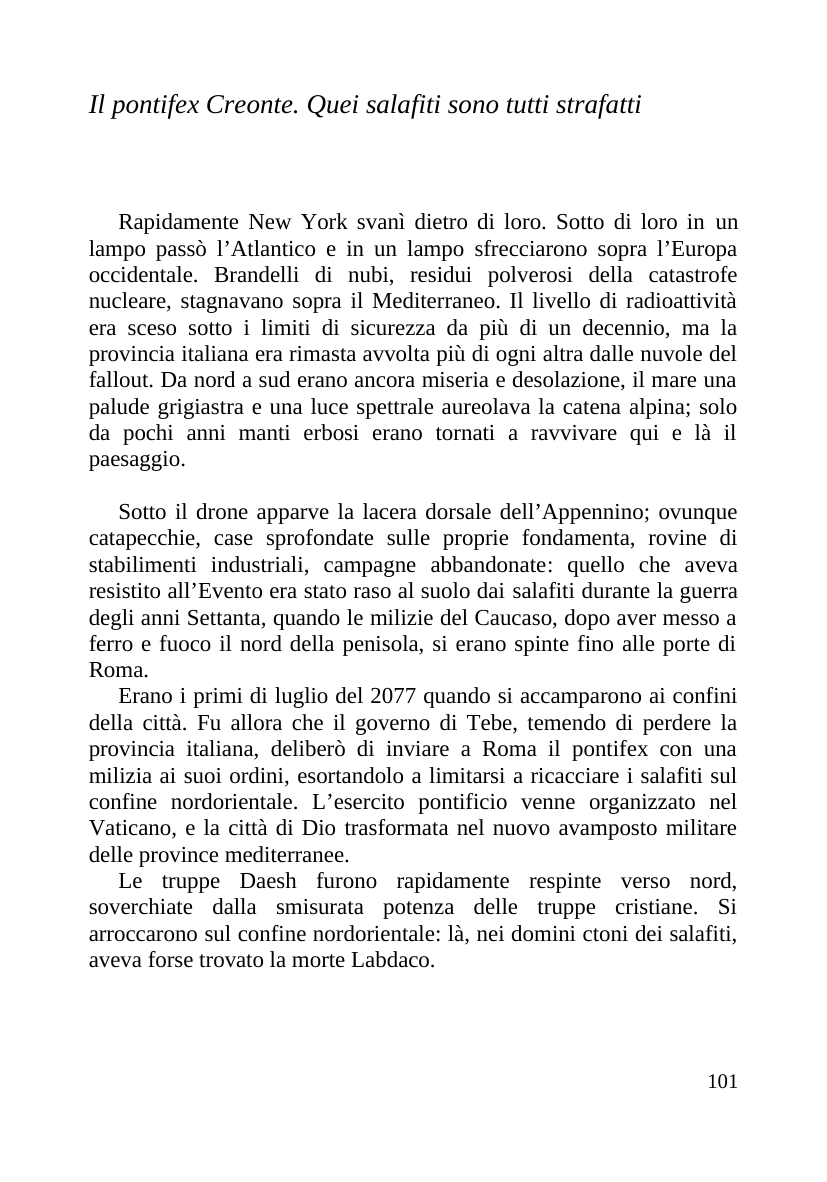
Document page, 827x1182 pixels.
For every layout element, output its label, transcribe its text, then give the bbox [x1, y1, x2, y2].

text Il pontifex Creonte. Quei salafiti sono tutti strafatti [88, 88, 738, 120]
text Rapidamente New York svanì dietro di loro. Sotto di loro in un lampo passò l’Atlantico e in un lampo sfrecciarono sopra l’Europa occidentale. Brandelli di nubi, residui polverosi della catastrofe nucleare, stagnavano sopra il Mediterraneo. Il livello di radioattività era sceso sotto i limiti di sicurezza da più di un decennio, ma la provincia italiana era rimasta avvolta più di ogni altra dalle nuvole del fallout. Da nord a sud erano ancora miseria e desolazione, il mare una palude grigiastra e una luce spettrale aureolava la catena alpina; solo da pochi anni manti erbosi erano tornati a ravvivare qui e là il paesaggio. [88, 208, 738, 472]
text Erano i primi di luglio del 2077 quando si accamparono ai confini della città. Fu allora che il governo di Tebe, temendo di perdere la provincia italiana, deliberò di inviare a Roma il pontifex con una milizia ai suoi ordini, esortandolo a limitarsi a ricacciare i salafiti sul confine nordorientale. L’esercito pontificio venne organizzato nel Vaticano, e la città di Dio trasformata nel nuovo avamposto militare delle province mediterranee. [88, 683, 738, 867]
text Sotto il drone apparve la lacera dorsale dell’Appennino; ovunque catapecchie, case sprofondate sulle proprie fondamenta, rovine di stabilimenti industriali, campagne abbandonate: quello che aveva resistito all’Evento era stato raso al suolo dai salafiti durante la guerra degli anni Settanta, quando le milizie del Caucaso, dopo aver messo a ferro e fuoco il nord della penisola, si erano spinte fino alle porte di Roma. [88, 498, 738, 683]
text Le truppe Daesh furono rapidamente respinte verso nord, soverchiate dalla smisurata potenza delle truppe cristiane. Si arroccarono sul confine nordorientale: là, nei domini ctoni dei salafiti, aveva forse trovato la morte Labdaco. [88, 867, 738, 972]
